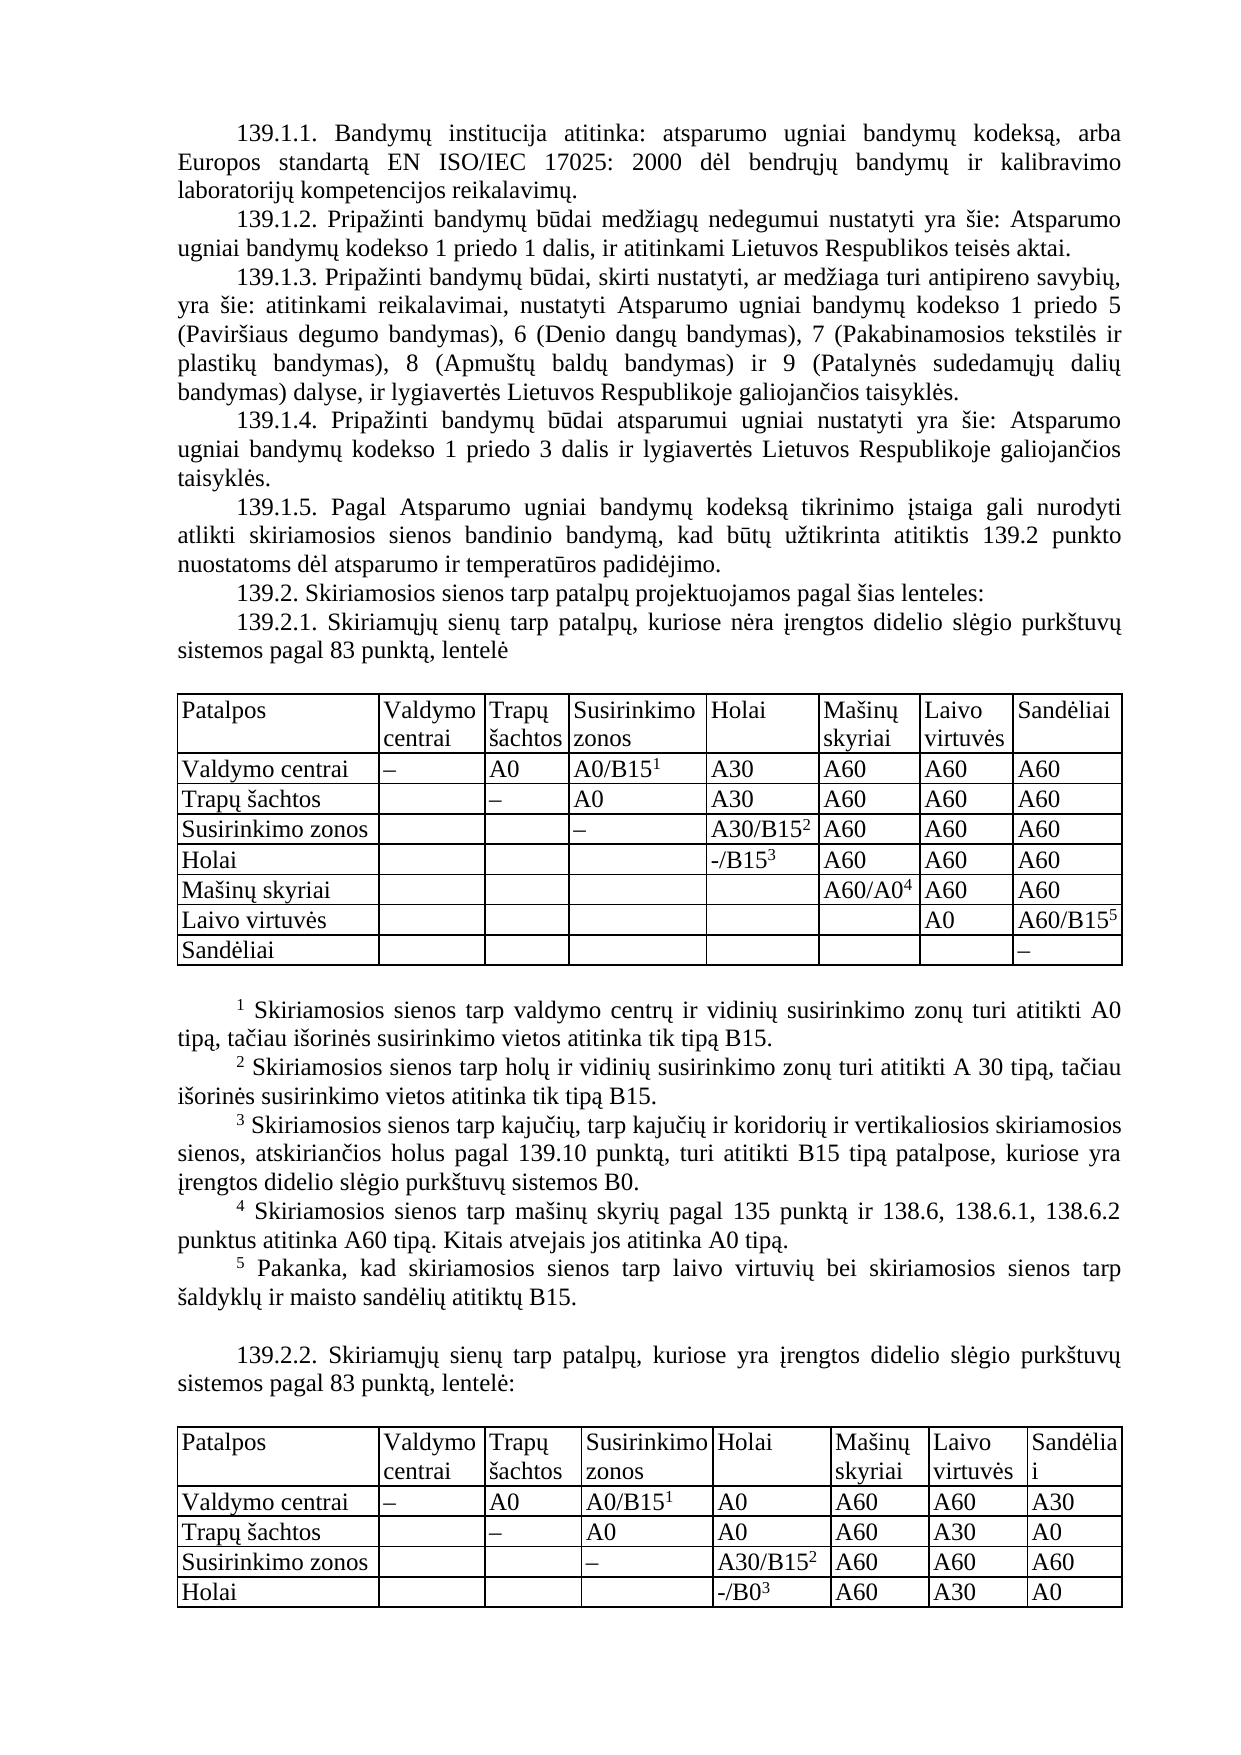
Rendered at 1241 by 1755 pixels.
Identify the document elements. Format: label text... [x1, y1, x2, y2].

table_cell [570, 845, 706, 873]
table_cell [380, 815, 484, 843]
table_cell – [570, 815, 706, 843]
table_cell Susirinkimo zonos [178, 815, 378, 843]
table_cell A0 [582, 1517, 712, 1546]
table_cell [380, 1547, 484, 1576]
table_header Valdymo centrai [380, 695, 484, 752]
table_cell Mašinų skyriai [178, 875, 378, 904]
table_cell A60 [1014, 875, 1121, 904]
table_cell [486, 1547, 581, 1576]
table_cell A60 [921, 754, 1012, 782]
text 3 Skiriamosios sienos tarp kajučių, tarp kajučių ir koridorių ir vertikaliosios skiriamosios sienos, atskiriančios holus pagal 139.10 punktą, turi atitikti B15 tipą patalpose, kuriose yra įrengtos didelio slėgio purkštuvų sistemos B0. [177, 1110, 1122, 1196]
table_header Trapų šachtos [486, 695, 568, 752]
table_cell Valdymo centrai [178, 1487, 378, 1515]
table_cell – [486, 784, 568, 813]
table_cell [486, 905, 568, 934]
table_cell [380, 1517, 484, 1546]
table_cell [380, 936, 484, 964]
table_cell [486, 875, 568, 904]
table_cell [820, 905, 919, 934]
text 139.1.2. Pripažinti bandymų būdai medžiagų nedegumui nustatyti yra šie: Atsparumo ugniai bandymų kodekso 1 priedo 1 dalis, ir atitinkami Lietuvos Respublikos teisės aktai. [177, 204, 1122, 262]
table_cell [570, 875, 706, 904]
table_cell A60 [921, 845, 1012, 873]
table_cell A60 [820, 784, 919, 813]
table_cell [380, 845, 484, 873]
table_cell – [380, 1487, 484, 1515]
table_cell A60 [832, 1578, 928, 1606]
text 1 Skiriamosios sienos tarp valdymo centrų ir vidinių susirinkimo zonų turi atitikti A0 tipą, tačiau išorinės susirinkimo vietos atitinka tik tipą B15. [177, 995, 1122, 1052]
table_cell A60 [832, 1517, 928, 1546]
table_cell A60 [921, 875, 1012, 904]
table_cell [380, 905, 484, 934]
table_cell A60 [832, 1487, 928, 1515]
table_cell Holai [178, 1578, 378, 1606]
table_cell A0 [1028, 1517, 1121, 1546]
table_cell Trapų šachtos [178, 1517, 378, 1546]
table_cell [570, 936, 706, 964]
table_cell – [486, 1517, 581, 1546]
table_cell [707, 905, 818, 934]
table_cell A30/B152 [714, 1547, 830, 1576]
table_cell A60 [921, 784, 1012, 813]
table_cell [486, 815, 568, 843]
table_cell Trapų šachtos [178, 784, 378, 813]
table_header Mašinų skyriai [832, 1428, 928, 1485]
text 139.1.1. Bandymų institucija atitinka: atsparumo ugniai bandymų kodeksą, arba Europos standartą EN ISO/IEC 17025: 2000 dėl bendrųjų bandymų ir kalibravimo laboratorijų kompetencijos reikalavimų. [177, 118, 1122, 204]
table_cell – [582, 1547, 712, 1576]
table_header Valdymo centrai [380, 1428, 484, 1485]
table_cell A60 [1014, 815, 1121, 843]
table_cell A60 [820, 815, 919, 843]
table_cell – [380, 754, 484, 782]
text 2 Skiriamosios sienos tarp holų ir vidinių susirinkimo zonų turi atitikti A 30 tipą, tačiau išorinės susirinkimo vietos atitinka tik tipą B15. [177, 1052, 1122, 1110]
table_header Susirinkimo zonos [582, 1428, 712, 1485]
table_cell Susirinkimo zonos [178, 1547, 378, 1576]
text 5 Pakanka, kad skiriamosios sienos tarp laivo virtuvių bei skiriamosios sienos tarp šaldyklų ir maisto sandėlių atitiktų B15. [177, 1253, 1122, 1311]
table_cell A0 [714, 1487, 830, 1515]
table_header Laivo virtuvės [930, 1428, 1027, 1485]
table_cell [486, 936, 568, 964]
table_cell [820, 936, 919, 964]
table_cell A60 [820, 845, 919, 873]
table_cell A30 [707, 784, 818, 813]
table_cell A60 [1014, 845, 1121, 873]
table_header Sandėliai [1028, 1428, 1121, 1485]
table_cell A30 [707, 754, 818, 782]
table_header Trapų šachtos [486, 1428, 581, 1485]
table_cell Laivo virtuvės [178, 905, 378, 934]
text 139.2.2. Skiriamųjų sienų tarp patalpų, kuriose yra įrengtos didelio slėgio purkštuvų sistemos pagal 83 punktą, lentelė: [177, 1340, 1122, 1397]
table_cell A60 [1014, 754, 1121, 782]
table_cell Holai [178, 845, 378, 873]
table_cell [380, 875, 484, 904]
table_cell A60 [1014, 784, 1121, 813]
table_cell A60 [820, 754, 919, 782]
table_cell A0 [714, 1517, 830, 1546]
text 4 Skiriamosios sienos tarp mašinų skyrių pagal 135 punktą ir 138.6, 138.6.1, 138.6.2 punktus atitinka A60 tipą. Kitais atvejais jos atitinka A0 tipą. [177, 1196, 1122, 1253]
table_header Laivo virtuvės [921, 695, 1012, 752]
table_cell A60 [930, 1547, 1027, 1576]
text 139.1.4. Pripažinti bandymų būdai atsparumui ugniai nustatyti yra šie: Atsparumo ugniai bandymų kodekso 1 priedo 3 dalis ir lygiavertės Lietuvos Respublikoje galiojančios taisyklės. [177, 406, 1122, 492]
table_cell Sandėliai [178, 936, 378, 964]
table_cell A0 [570, 784, 706, 813]
table_cell A0 [1028, 1578, 1121, 1606]
table_cell – [1014, 936, 1121, 964]
text 139.1.3. Pripažinti bandymų būdai, skirti nustatyti, ar medžiaga turi antipireno savybių, yra šie: atitinkami reikalavimai, nustatyti Atsparumo ugniai bandymų kodekso 1 priedo 5 (Paviršiaus degumo bandymas), 6 (Denio dangų bandymas), 7 (Pakabinamosios tekstilės ir plastikų bandymas), 8 (Apmuštų baldų bandymas) ir 9 (Patalynės sudedamųjų dalių bandymas) dalyse, ir lygiavertės Lietuvos Respublikoje galiojančios taisyklės. [177, 262, 1122, 406]
table_cell A30 [930, 1578, 1027, 1606]
table_cell [707, 936, 818, 964]
table_header Sandėliai [1014, 695, 1121, 752]
table_cell [380, 784, 484, 813]
table_cell [570, 905, 706, 934]
table_cell A30 [930, 1517, 1027, 1546]
table_header Patalpos [178, 1428, 378, 1485]
table_header Patalpos [178, 695, 378, 752]
table_cell A0 [486, 754, 568, 782]
table_cell [921, 936, 1012, 964]
table_cell [486, 845, 568, 873]
table_cell A60 [921, 815, 1012, 843]
table_cell [486, 1578, 581, 1606]
table_header Holai [707, 695, 818, 752]
text 139.2.1. Skiriamųjų sienų tarp patalpų, kuriose nėra įrengtos didelio slėgio purkštuvų sistemos pagal 83 punktą, lentelė [177, 607, 1122, 664]
table_cell A0 [486, 1487, 581, 1515]
table_cell A60/A04 [820, 875, 919, 904]
table_cell A0/B151 [582, 1487, 712, 1515]
table_cell A60 [1028, 1547, 1121, 1576]
text 139.1.5. Pagal Atsparumo ugniai bandymų kodeksą tikrinimo įstaiga gali nurodyti atlikti skiriamosios sienos bandinio bandymą, kad būtų užtikrinta atitiktis 139.2 punkto nuostatoms dėl atsparumo ir temperatūros padidėjimo. [177, 492, 1122, 578]
table_cell A60 [930, 1487, 1027, 1515]
table_cell A30 [1028, 1487, 1121, 1515]
table_cell A30/B152 [707, 815, 818, 843]
table_cell A60 [832, 1547, 928, 1576]
table_cell -/B153 [707, 845, 818, 873]
table_cell A0/B151 [570, 754, 706, 782]
table_header Holai [714, 1428, 830, 1485]
table_cell A60/B155 [1014, 905, 1121, 934]
table_cell [707, 875, 818, 904]
table_cell [582, 1578, 712, 1606]
table_cell A0 [921, 905, 1012, 934]
table_cell -/B03 [714, 1578, 830, 1606]
table_header Mašinų skyriai [820, 695, 919, 752]
text 139.2. Skiriamosios sienos tarp patalpų projektuojamos pagal šias lenteles: [177, 578, 1122, 607]
table_cell Valdymo centrai [178, 754, 378, 782]
table_header Susirinkimo zonos [570, 695, 706, 752]
table_cell [380, 1578, 484, 1606]
